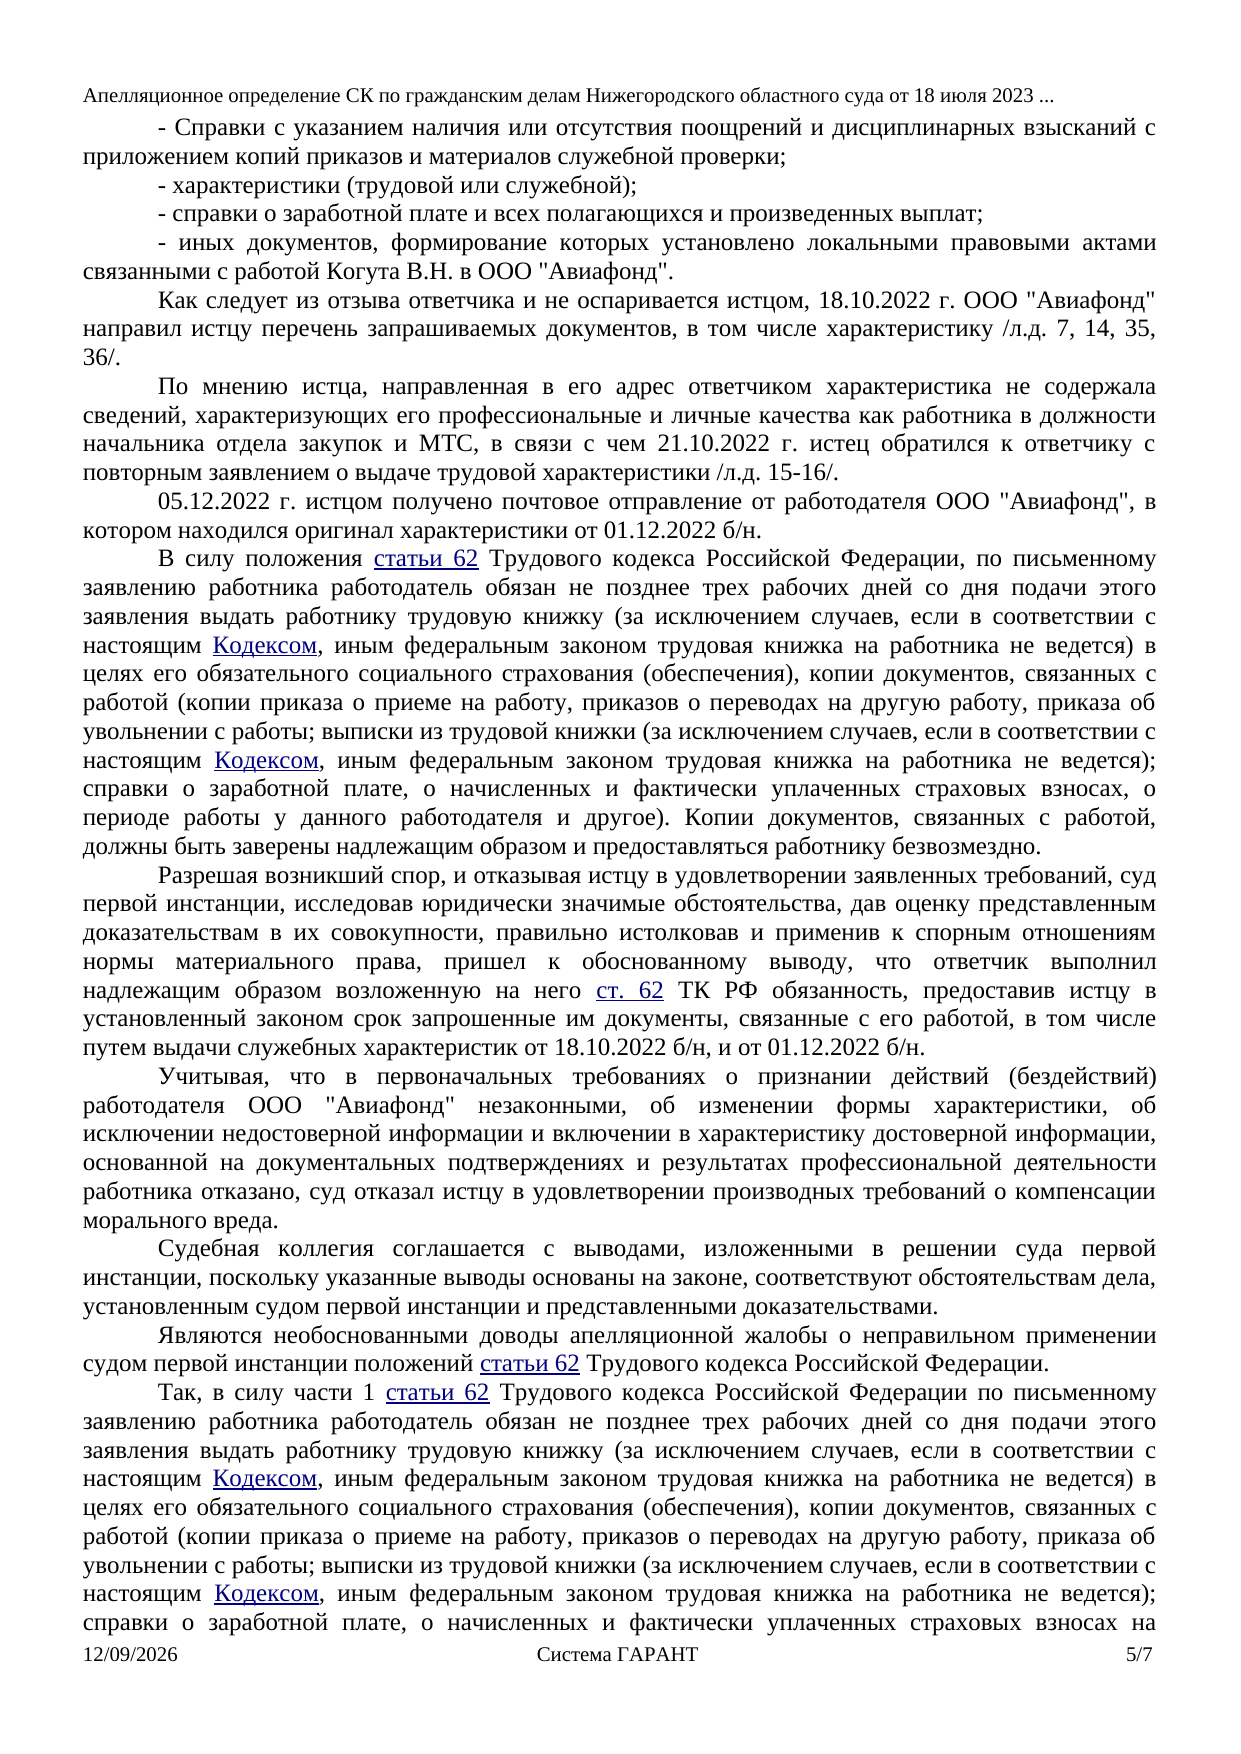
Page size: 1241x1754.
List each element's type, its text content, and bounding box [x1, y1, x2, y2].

text Судебная коллегия соглашается с выводами, изложенными в решении суда первой инстанции, поскольку указанные выводы основаны на законе, соответствуют обстоятельствам дела, установленным судом первой инстанции и представленными доказательствами. [83, 1233, 1157, 1320]
text Как следует из отзыва ответчика и не оспаривается истцом, 18.10.2022 г. ООО "Авиафонд" направил истцу перечень запрашиваемых документов, в том числе характеристику /л.д. 7, 14, 35, 36/. [83, 285, 1157, 371]
text - иных документов, формирование которых установлено локальными правовыми актами связанными с работой Когута В.Н. в ООО "Авиафонд". [83, 227, 1157, 285]
text Разрешая возникший спор, и отказывая истцу в удовлетворении заявленных требований, суд первой инстанции, исследовав юридически значимые обстоятельства, дав оценку представленным доказательствам в их совокупности, правильно истолковав и применив к спорным отношениям нормы материального права, пришел к обоснованному выводу, что ответчик выполнил надлежащим образом возложенную на него ст. 62 ТК РФ обязанность, предоставив истцу в установленный законом срок запрошенные им документы, связанные с его работой, в том числе путем выдачи служебных характеристик от 18.10.2022 б/н, и от 01.12.2022 б/н. [83, 860, 1157, 1061]
text В силу положения статьи 62 Трудового кодекса Российской Федерации, по письменному заявлению работника работодатель обязан не позднее трех рабочих дней со дня подачи этого заявления выдать работнику трудовую книжку (за исключением случаев, если в соответствии с настоящим Кодексом, иным федеральным законом трудовая книжка на работника не ведется) в целях его обязательного социального страхования (обеспечения), копии документов, связанных с работой (копии приказа о приеме на работу, приказов о переводах на другую работу, приказа об увольнении с работы; выписки из трудовой книжки (за исключением случаев, если в соответствии с настоящим Кодексом, иным федеральным законом трудовая книжка на работника не ведется); справки о заработной плате, о начисленных и фактически уплаченных страховых взносах, о периоде работы у данного работодателя и другое). Копии документов, связанных с работой, должны быть заверены надлежащим образом и предоставляться работнику безвозмездно. [83, 543, 1157, 860]
text 05.12.2022 г. истцом получено почтовое отправление от работодателя ООО "Авиафонд", в котором находился оригинал характеристики от 01.12.2022 б/н. [83, 486, 1157, 543]
text - характеристики (трудовой или служебной); [83, 170, 1157, 198]
text - справки о заработной плате и всех полагающихся и произведенных выплат; [83, 198, 1157, 227]
text Учитывая, что в первоначальных требованиях о признании действий (бездействий) работодателя ООО "Авиафонд" незаконными, об изменении формы характеристики, об исключении недостоверной информации и включении в характеристику достоверной информации, основанной на документальных подтверждениях и результатах профессиональной деятельности работника отказано, суд отказал истцу в удовлетворении производных требований о компенсации морального вреда. [83, 1061, 1157, 1233]
text По мнению истца, направленная в его адрес ответчиком характеристика не содержала сведений, характеризующих его профессиональные и личные качества как работника в должности начальника отдела закупок и МТС, в связи с чем 21.10.2022 г. истец обратился к ответчику с повторным заявлением о выдаче трудовой характеристики /л.д. 15-16/. [83, 371, 1157, 486]
text Так, в силу части 1 статьи 62 Трудового кодекса Российской Федерации по письменному заявлению работника работодатель обязан не позднее трех рабочих дней со дня подачи этого заявления выдать работнику трудовую книжку (за исключением случаев, если в соответствии с настоящим Кодексом, иным федеральным законом трудовая книжка на работника не ведется) в целях его обязательного социального страхования (обеспечения), копии документов, связанных с работой (копии приказа о приеме на работу, приказов о переводах на другую работу, приказа об увольнении с работы; выписки из трудовой книжки (за исключением случаев, если в соответствии с настоящим Кодексом, иным федеральным законом трудовая книжка на работника не ведется); справки о заработной плате, о начисленных и фактически уплаченных страховых взносах на [83, 1377, 1157, 1636]
text Являются необоснованными доводы апелляционной жалобы о неправильном применении судом первой инстанции положений статьи 62 Трудового кодекса Российской Федерации. [83, 1320, 1157, 1377]
text - Справки с указанием наличия или отсутствия поощрений и дисциплинарных взысканий с приложением копий приказов и материалов служебной проверки; [83, 112, 1157, 170]
